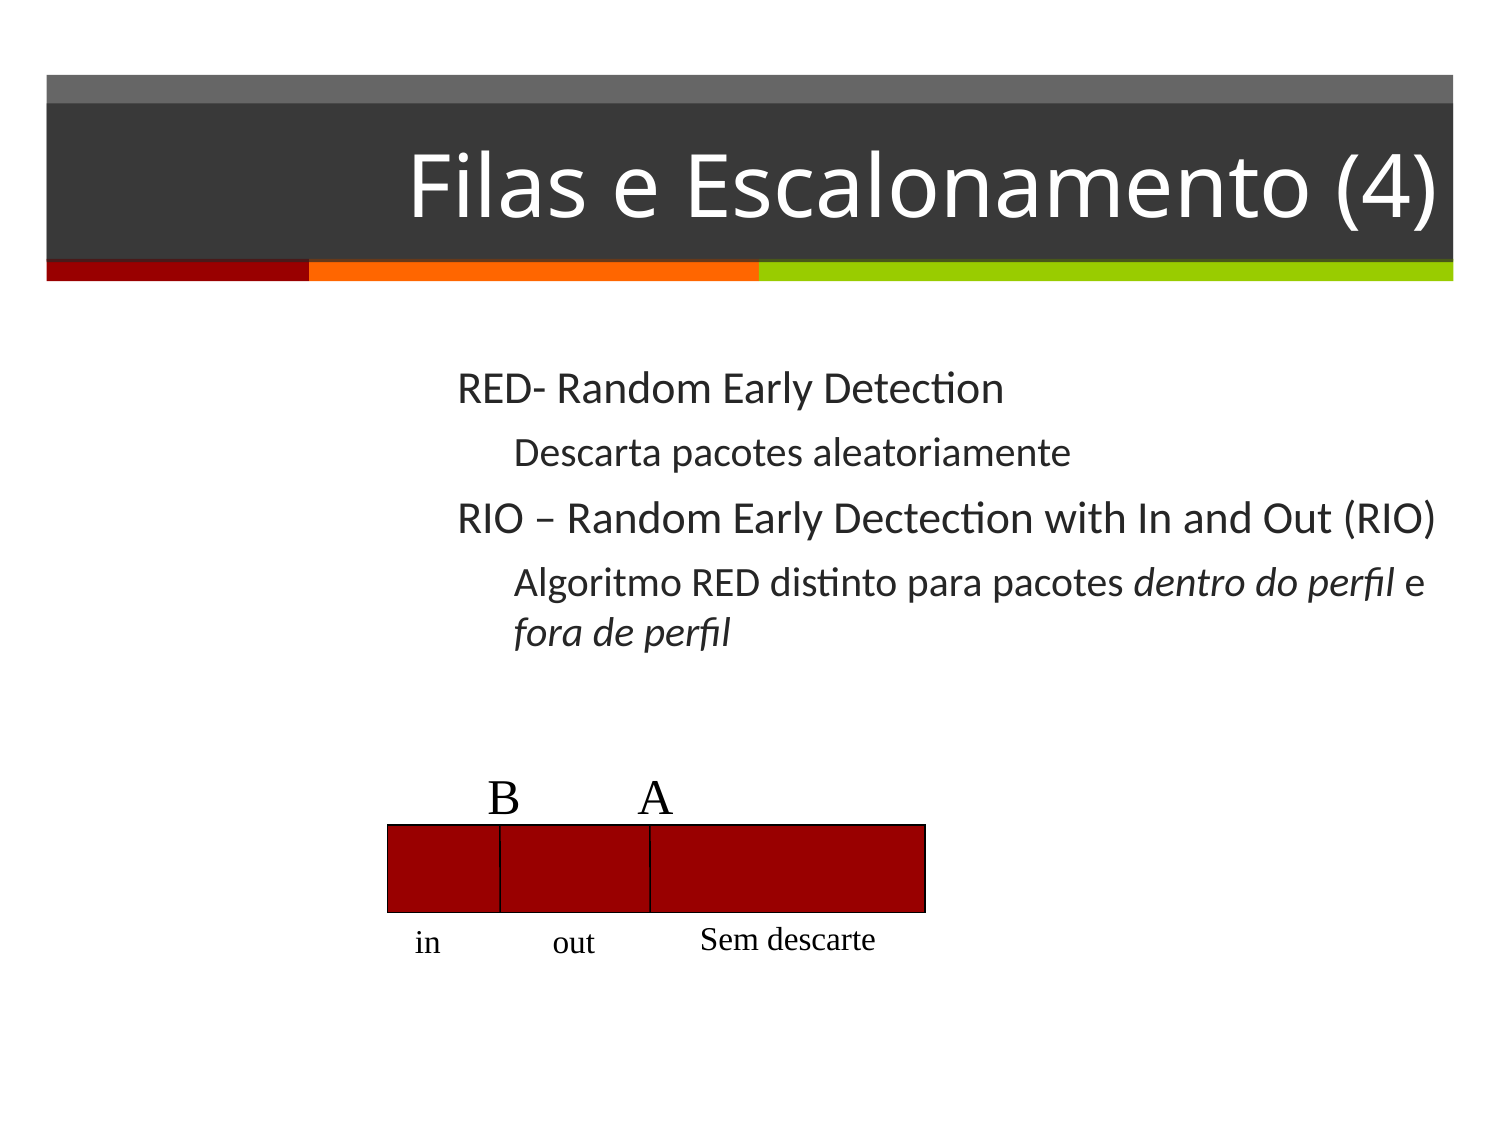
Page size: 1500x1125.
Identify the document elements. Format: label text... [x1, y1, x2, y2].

text_box out [537, 912, 611, 968]
text_box [501, 824, 649, 913]
text_box in [399, 912, 457, 968]
text_box [387, 824, 499, 913]
text_box B [472, 756, 536, 832]
title Filas e Escalonamento (4) [46, 103, 1454, 263]
text_box [651, 824, 925, 913]
text_box A [622, 756, 689, 832]
list RED- Random Early Detection Descarta pacotes aleatoriamente RIO – Random Early Dectection with In and Out (RIO) Algoritmo RED distinto para pacotes dentro do perfil e fora de perfil [292, 350, 1454, 1005]
text_box Sem descarte [684, 910, 893, 966]
